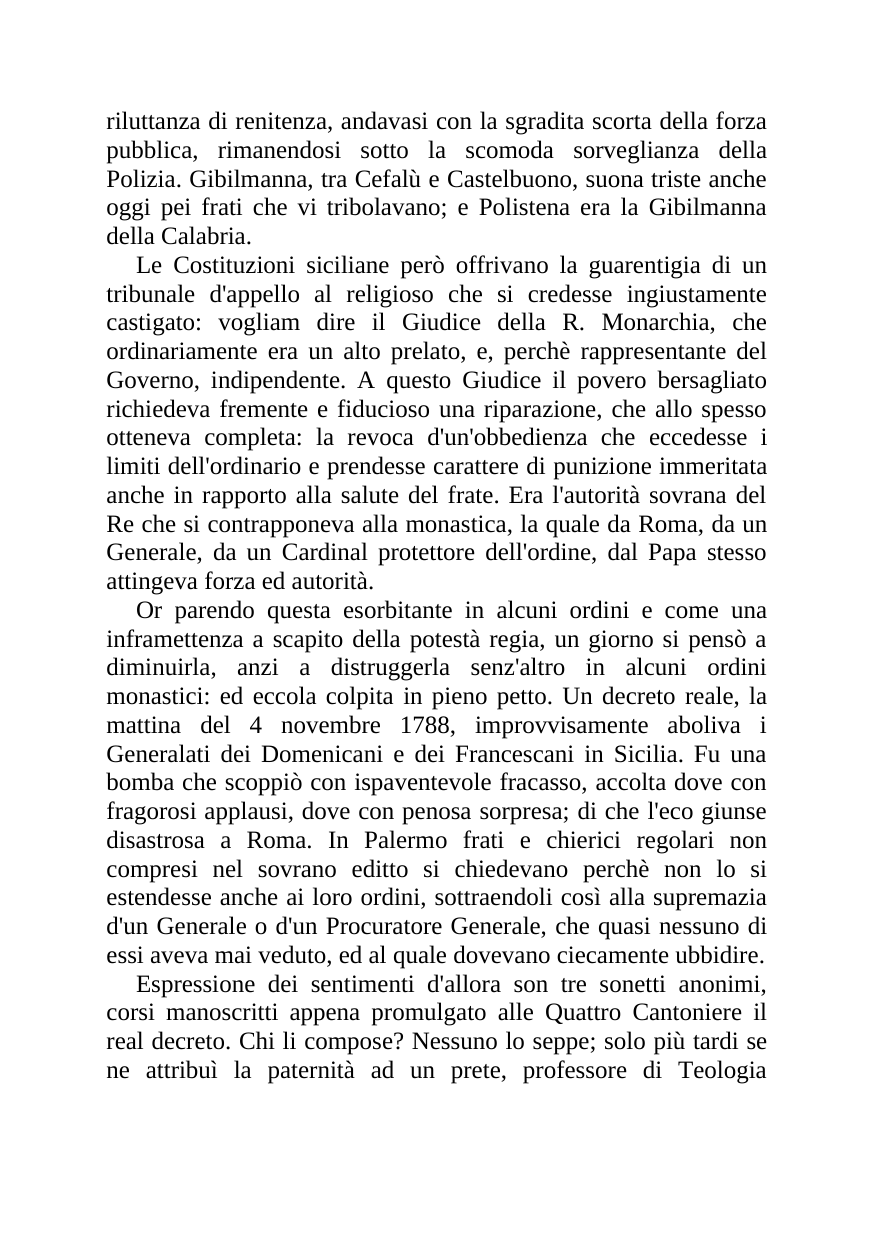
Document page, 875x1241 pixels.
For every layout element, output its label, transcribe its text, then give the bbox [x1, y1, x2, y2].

text riluttanza di renitenza, andavasi con la sgradita scorta della forza pubblica, rimanendosi sotto la scomoda sorveglianza della Polizia. Gibilmanna, tra Cefalù e Castelbuono, suona triste anche oggi pei frati che vi tribolavano; e Polistena era la Gibilmanna della Calabria. [106, 106, 768, 250]
text Espressione dei sentimenti d'allora son tre sonetti anonimi, corsi manoscritti appena promulgato alle Quattro Cantoniere il real decreto. Chi li compose? Nessuno lo seppe; solo più tardi se ne attribuì la paternità ad un prete, professore di Teologia [106, 969, 768, 1084]
text Le Costituzioni siciliane però offrivano la guarentigia di un tribunale d'appello al religioso che si credesse ingiustamente castigato: vogliam dire il Giudice della R. Monarchia, che ordinariamente era un alto prelato, e, perchè rappresentante del Governo, indipendente. A questo Giudice il povero bersagliato richiedeva fremente e fiducioso una riparazione, che allo spesso otteneva completa: la revoca d'un'obbedienza che eccedesse i limiti dell'ordinario e prendesse carattere di punizione immeritata anche in rapporto alla salute del frate. Era l'autorità sovrana del Re che si contrapponeva alla monastica, la quale da Roma, da un Generale, da un Cardinal protettore dell'ordine, dal Papa stesso attingeva forza ed autorità. [106, 250, 768, 595]
text Or parendo questa esorbitante in alcuni ordini e come una inframettenza a scapito della potestà regia, un giorno si pensò a diminuirla, anzi a distruggerla senz'altro in alcuni ordini monastici: ed eccola colpita in pieno petto. Un decreto reale, la mattina del 4 novembre 1788, improvvisamente aboliva i Generalati dei Domenicani e dei Francescani in Sicilia. Fu una bomba che scoppiò con ispaventevole fracasso, accolta dove con fragorosi applausi, dove con penosa sorpresa; di che l'eco giunse disastrosa a Roma. In Palermo frati e chierici regolari non compresi nel sovrano editto si chiedevano perchè non lo si estendesse anche ai loro ordini, sottraendoli così alla supremazia d'un Generale o d'un Procuratore Generale, che quasi nessuno di essi aveva mai veduto, ed al quale dovevano ciecamente ubbidire. [106, 595, 768, 969]
